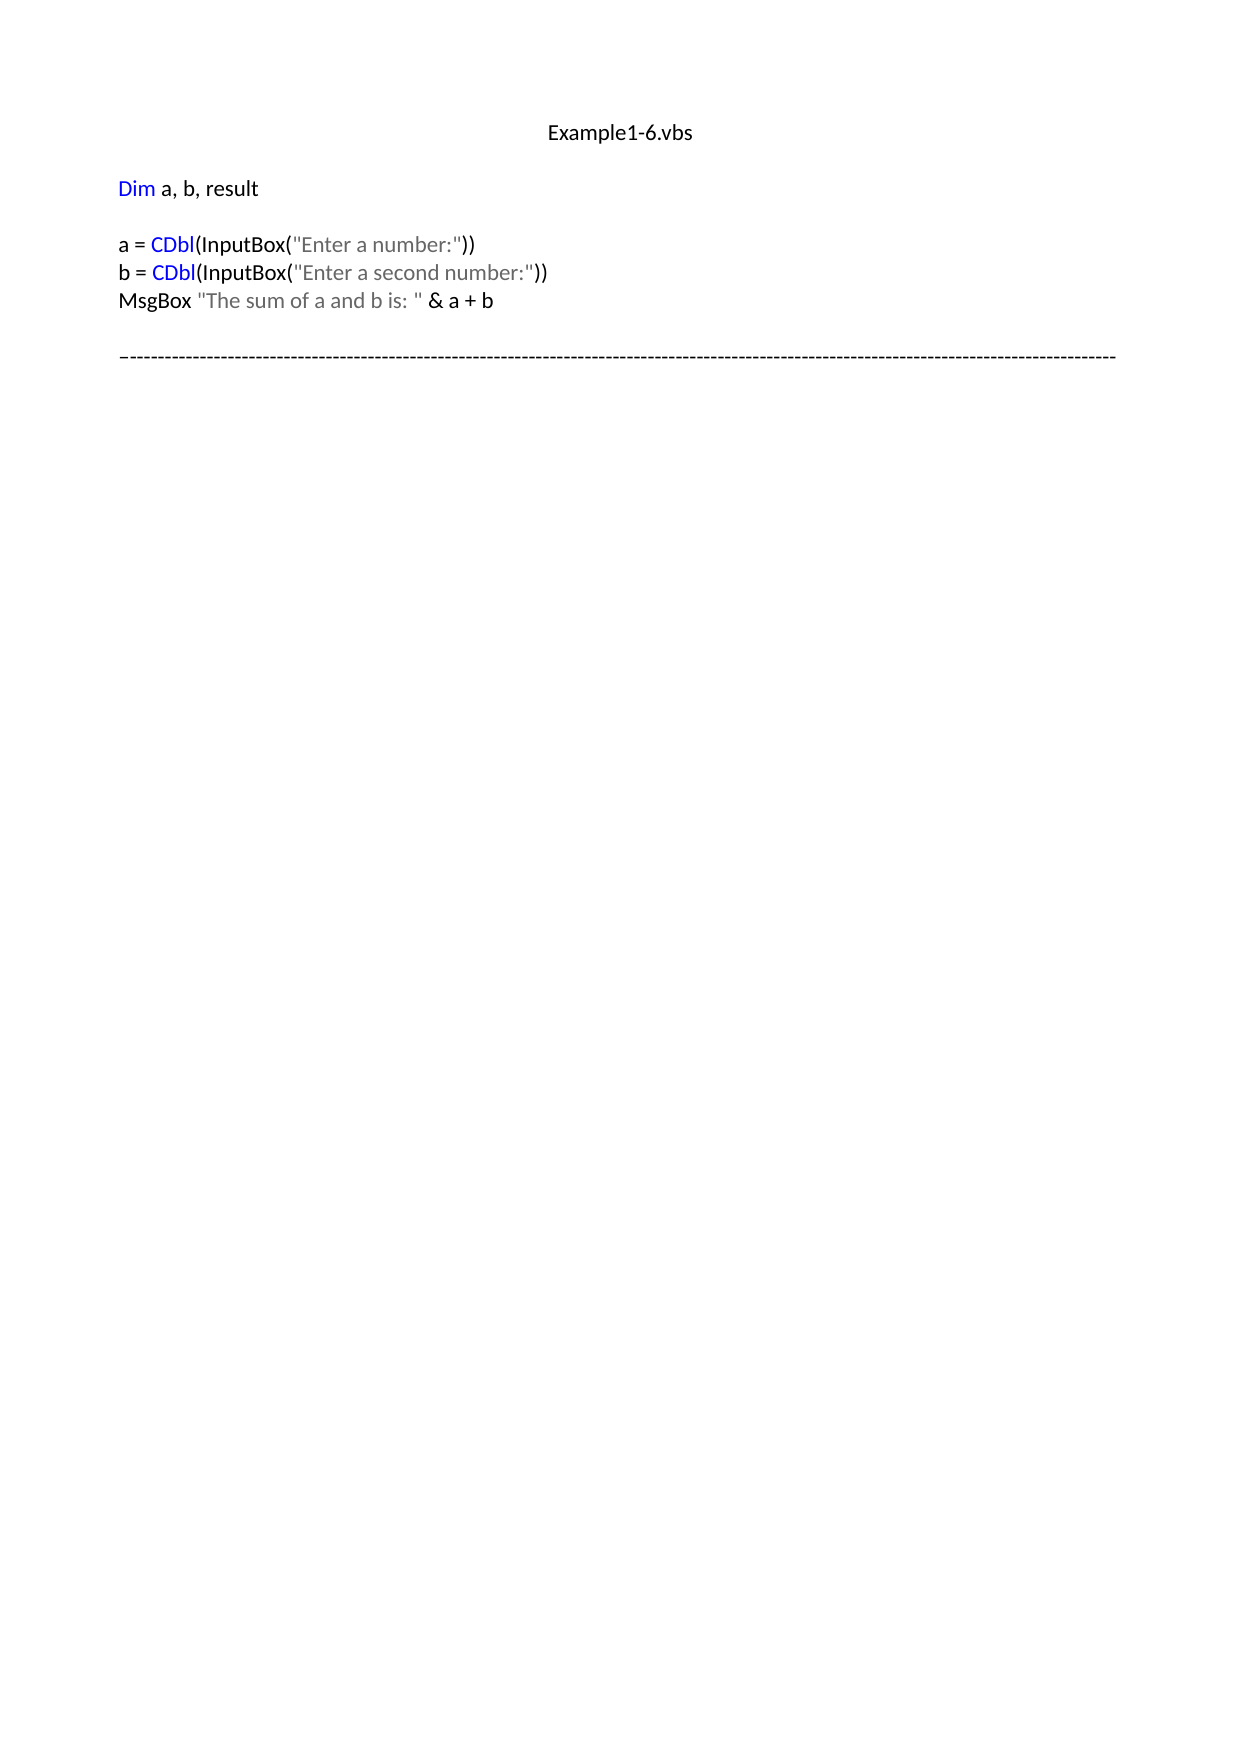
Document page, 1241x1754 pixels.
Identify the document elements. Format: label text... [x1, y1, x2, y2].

text Example1-6.vbs [118, 118, 1122, 146]
text a = CDbl(InputBox("Enter a number:")) [118, 230, 1122, 258]
text b = CDbl(InputBox("Enter a second number:")) [118, 258, 1122, 286]
text –--------------------------------------------------------------------------------------------------------------------------------------------- [118, 342, 1122, 370]
text Dim a, b, result [118, 174, 1122, 202]
text MsgBox "The sum of a and b is: " & a + b [118, 286, 1122, 314]
